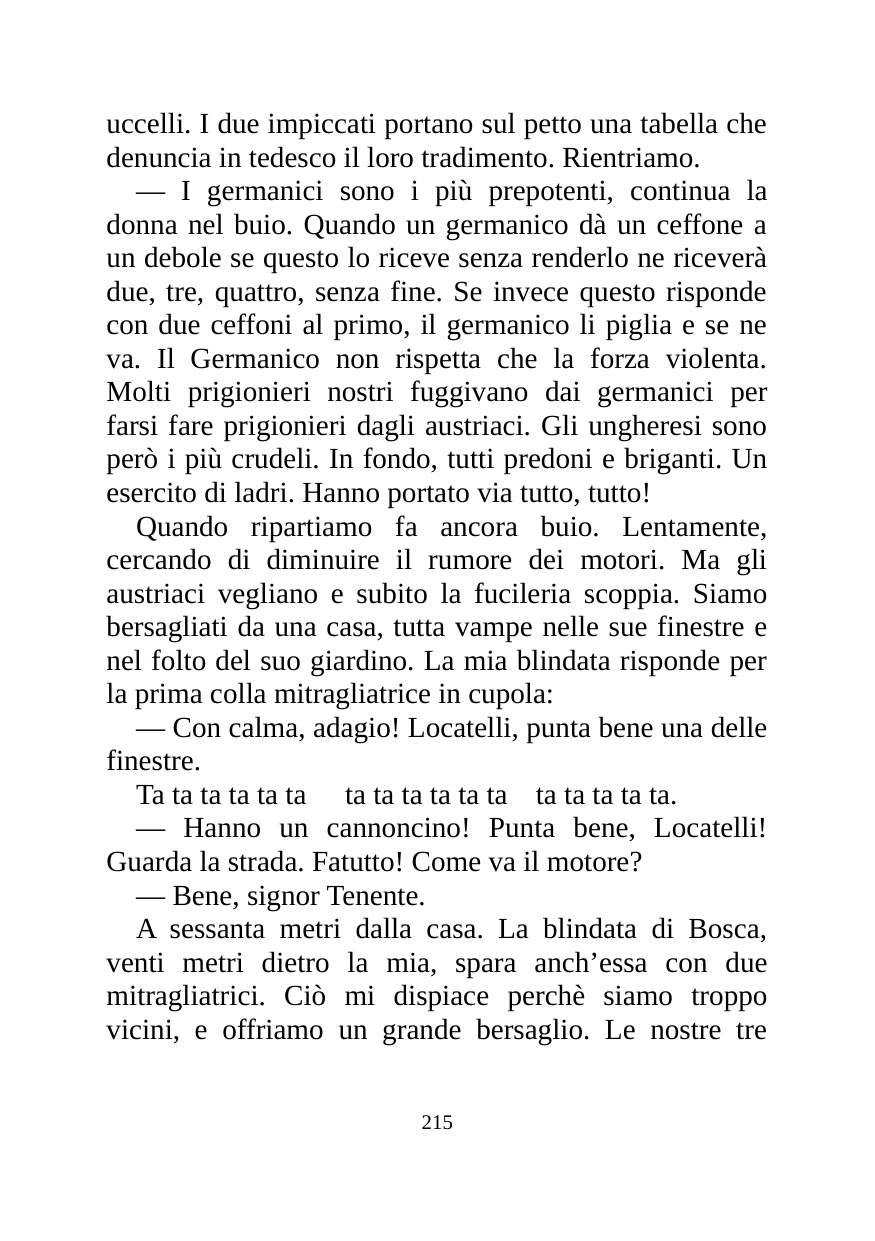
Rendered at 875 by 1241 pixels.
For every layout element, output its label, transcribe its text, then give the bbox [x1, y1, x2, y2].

text A sessanta metri dalla casa. La blindata di Bosca, venti metri dietro la mia, spara anch’essa con due mitragliatrici. Ciò mi dispiace perchè siamo troppo vicini, e offriamo un grande bersaglio. Le nostre tre [106, 911, 768, 1045]
text Quando ripartiamo fa ancora buio. Lentamente, cercando di diminuire il rumore dei motori. Ma gli austriaci vegliano e subito la fucileria scoppia. Siamo bersagliati da una casa, tutta vampe nelle sue finestre e nel folto del suo giardino. La mia blindata risponde per la prima colla mitragliatrice in cupola: [106, 509, 768, 710]
text Ta ta ta ta ta ta ta ta ta ta ta ta ta ta ta ta ta. [106, 777, 768, 811]
text — I germanici sono i più prepotenti, continua la donna nel buio. Quando un germanico dà un ceffone a un debole se questo lo riceve senza renderlo ne riceverà due, tre, quattro, senza fine. Se invece questo risponde con due ceffoni al primo, il germanico li piglia e se ne va. Il Germanico non rispetta che la forza violenta. Molti prigionieri nostri fuggivano dai germanici per farsi fare prigionieri dagli austriaci. Gli ungheresi sono però i più crudeli. In fondo, tutti predoni e briganti. Un esercito di ladri. Hanno portato via tutto, tutto! [106, 173, 768, 509]
text — Con calma, adagio! Locatelli, punta bene una delle finestre. [106, 710, 768, 777]
text uccelli. I due impiccati portano sul petto una tabella che denuncia in tedesco il loro tradimento. Rientriamo. [106, 106, 768, 173]
text — Bene, signor Tenente. [106, 878, 768, 911]
text — Hanno un cannoncino! Punta bene, Locatelli! Guarda la strada. Fatutto! Come va il motore? [106, 811, 768, 878]
